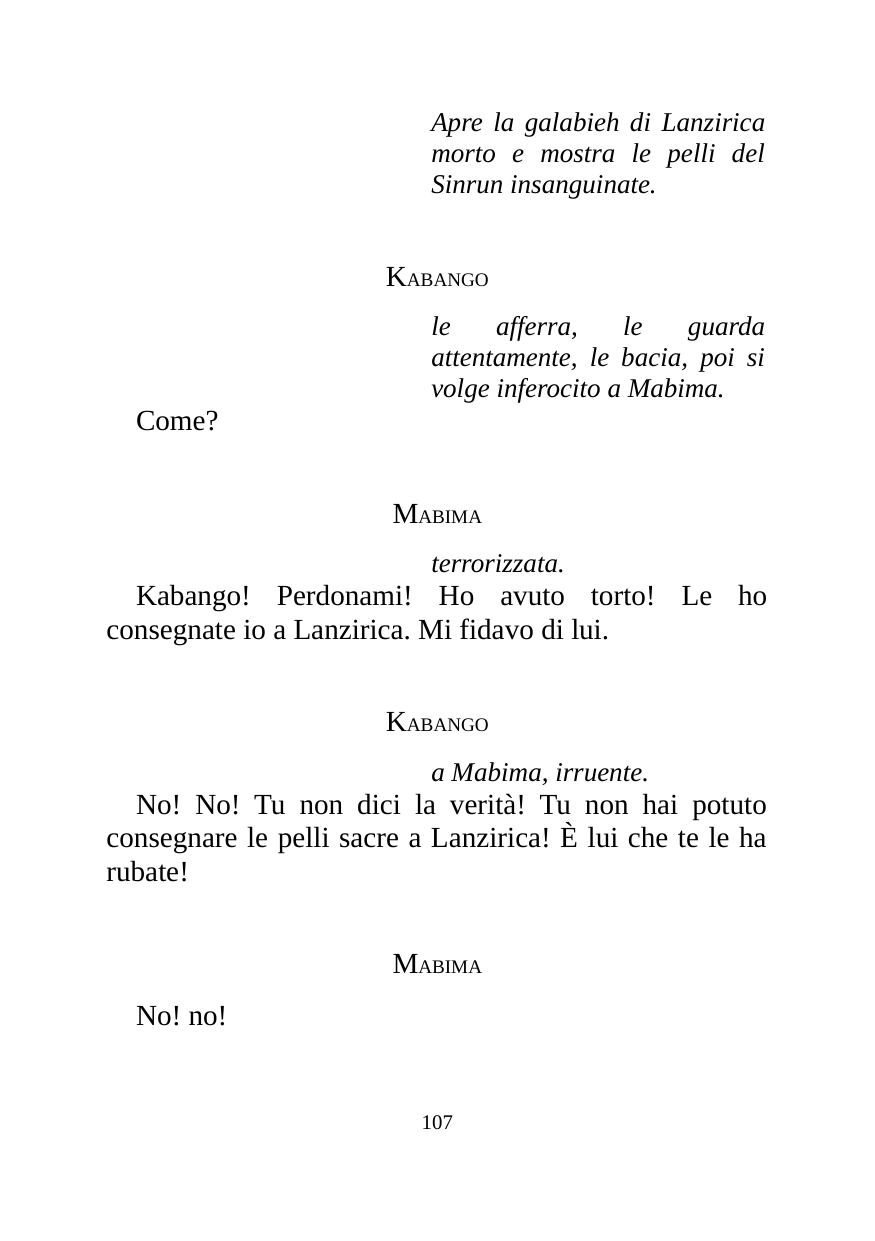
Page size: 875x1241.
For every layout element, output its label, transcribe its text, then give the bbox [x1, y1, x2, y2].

text No! No! Tu non dici la verità! Tu non hai potuto consegnare le pelli sacre a Lanzirica! È lui che te le ha rubate! [106, 787, 768, 888]
text Kabango! Perdonami! Ho avuto torto! Le ho consegnate io a Lanzirica. Mi fidavo di lui. [106, 578, 768, 646]
text Apre la galabieh di Lanzirica morto e mostra le pelli del Sinrun insanguinate. [431, 106, 768, 200]
text Mabima [106, 496, 768, 529]
text a Mabima, irruente. [431, 756, 768, 787]
text terrorizzata. [431, 547, 768, 578]
text Kabango [106, 704, 768, 738]
text Mabima [106, 947, 768, 980]
text Come? [106, 403, 768, 437]
text le afferra, le guarda attentamente, le bacia, poi si volge inferocito a Mabima. [431, 310, 768, 403]
text Kabango [106, 259, 768, 292]
text No! no! [106, 998, 768, 1031]
